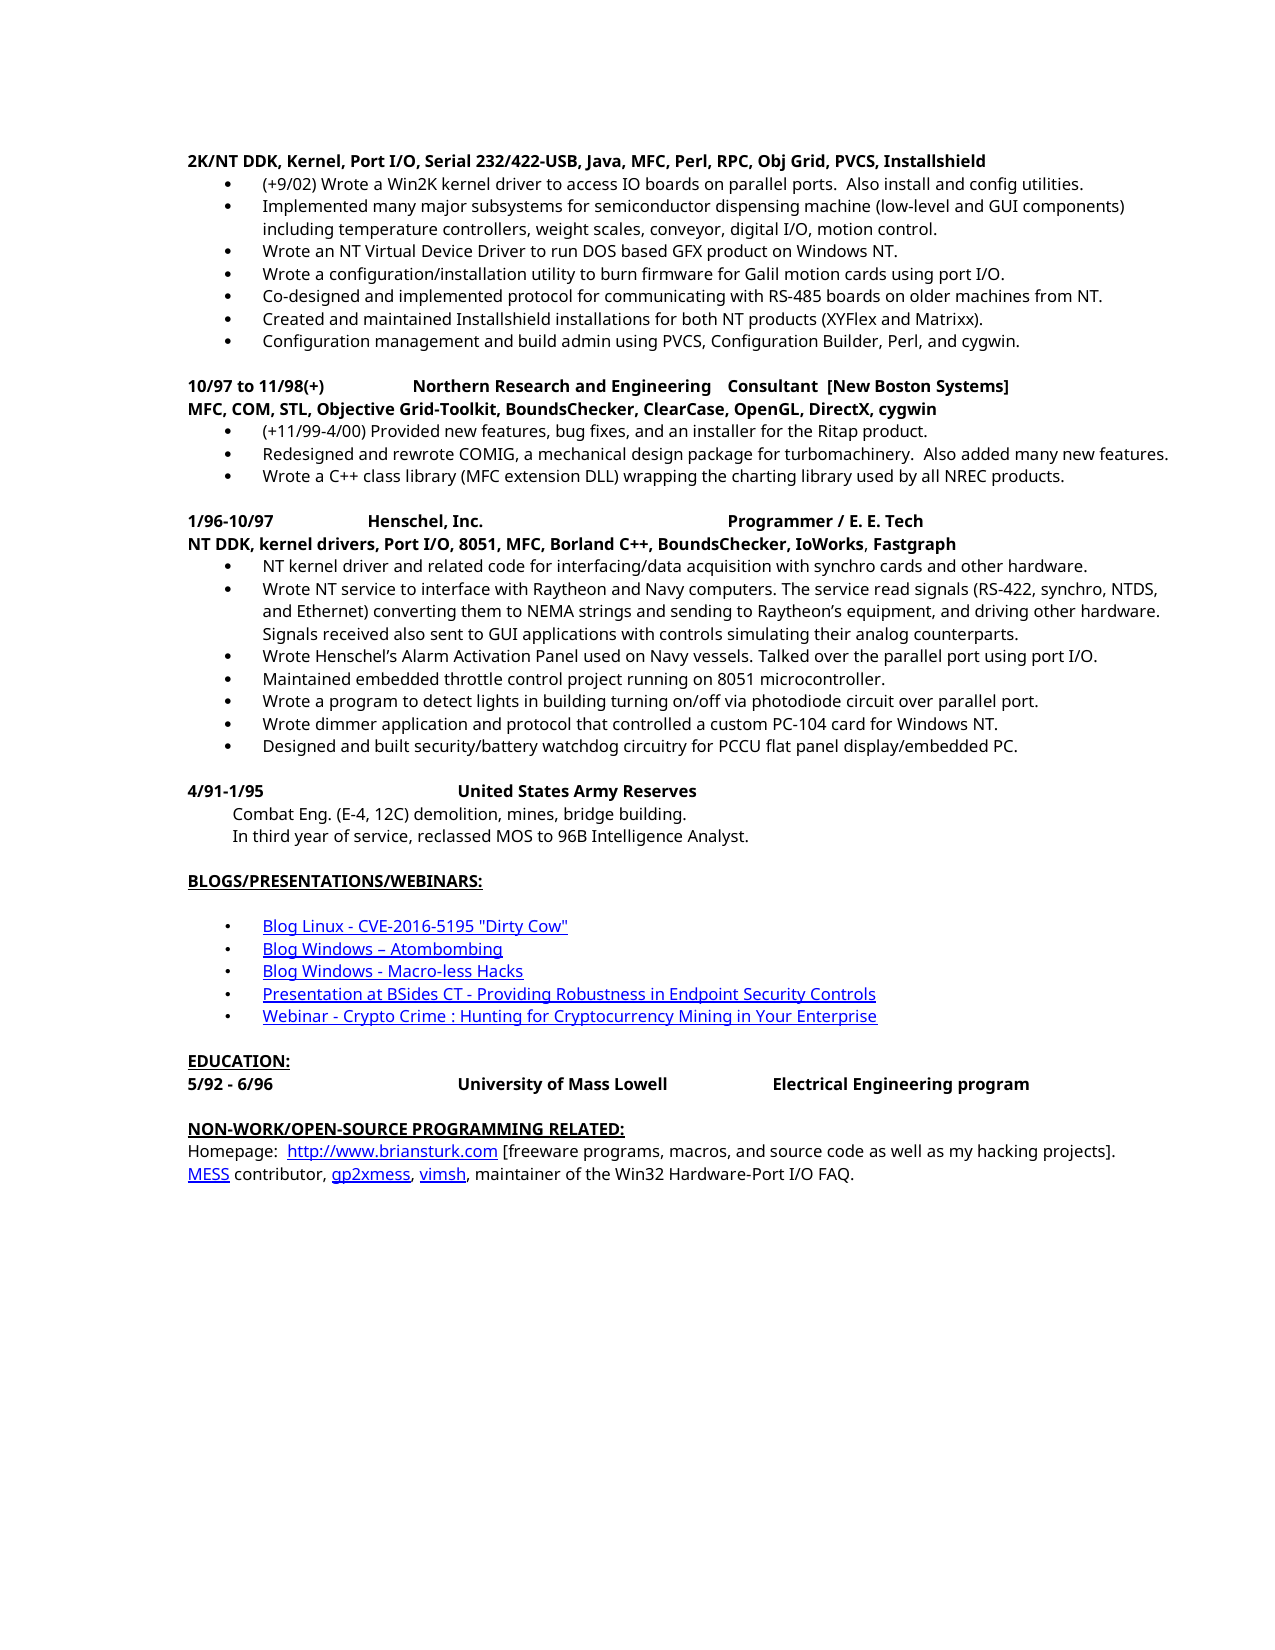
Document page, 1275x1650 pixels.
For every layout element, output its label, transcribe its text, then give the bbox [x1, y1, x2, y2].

list NT kernel driver and related code for interfacing/data acquisition with synchro cards and other hardware. [225, 555, 1162, 577]
list Wrote a configuration/installation utility to burn firmware for Galil motion cards using port I/O. [225, 262, 1162, 285]
list Wrote dimmer application and protocol that controlled a custom PC-104 card for Windows NT. [225, 712, 1162, 735]
text EDUCATION: [187, 1050, 1162, 1072]
list Wrote NT service to interface with Raytheon and Navy computers. The service read signals (RS-422, synchro, NTDS, and Ethernet) converting them to NEMA strings and sending to Raytheon’s equipment, and driving other hardware. Signals received also sent to GUI applications with controls simulating their analog counterparts. [225, 577, 1162, 645]
text Homepage: http://www.briansturk.com [freeware programs, macros, and source code as well as my hacking projects]. [187, 1140, 1162, 1162]
list Wrote Henschel’s Alarm Activation Panel used on Navy vessels. Talked over the parallel port using port I/O. [225, 645, 1162, 667]
text BLOGS/PRESENTATIONS/WEBINARS: [187, 870, 1162, 892]
text MESS contributor, gp2xmess, vimsh, maintainer of the Win32 Hardware-Port I/O FAQ. [187, 1162, 1162, 1185]
list Wrote a C++ class library (MFC extension DLL) wrapping the charting library used by all NREC products. [225, 465, 1219, 487]
list (+11/99-4/00) Provided new features, bug fixes, and an installer for the Ritap product. [225, 420, 1162, 442]
list Configuration management and build admin using PVCS, Configuration Builder, Perl, and cygwin. [225, 330, 1162, 352]
list Presentation at BSides CT - Providing Robustness in Endpoint Security Controls [225, 982, 1087, 1005]
list Designed and built security/battery watchdog circuitry for PCCU flat panel display/embedded PC. [225, 735, 1162, 757]
text 1/96-10/97 Henschel, Inc. Programmer / E. E. Tech [187, 510, 1162, 532]
list Redesigned and rewrote COMIG, a mechanical design package for turbomachinery. Also added many new features. [225, 442, 1219, 465]
text 2K/NT DDK, Kernel, Port I/O, Serial 232/422-USB, Java, MFC, Perl, RPC, Obj Grid, PVCS, Installshield [187, 150, 1162, 172]
list Created and maintained Installshield installations for both NT products (XYFlex and Matrixx). [225, 307, 1162, 330]
text NT DDK, kernel drivers, Port I/O, 8051, MFC, Borland C++, BoundsChecker, IoWorks, Fastgraph [187, 532, 1162, 555]
subtitle MFC, COM, STL, Objective Grid-Toolkit, BoundsChecker, ClearCase, OpenGL, DirectX, cygwin [187, 397, 1162, 420]
list Implemented many major subsystems for semiconductor dispensing machine (low-level and GUI components) including temperature controllers, weight scales, conveyor, digital I/O, motion control. [225, 195, 1162, 240]
list Co-designed and implemented protocol for communicating with RS-485 boards on older machines from NT. [225, 285, 1162, 307]
text In third year of service, reclassed MOS to 96B Intelligence Analyst. [232, 825, 1162, 847]
list Blog Windows – Atombombing [225, 937, 1087, 960]
list (+9/02) Wrote a Win2K kernel driver to access IO boards on parallel ports. Also install and config utilities. [225, 172, 1162, 195]
subtitle NON-WORK/OPEN-SOURCE PROGRAMMING RELATED: [187, 1117, 1162, 1140]
text 4/91-1/95 United States Army Reserves [187, 780, 1162, 802]
text Combat Eng. (E-4, 12C) demolition, mines, bridge building. [232, 802, 1162, 825]
list Maintained embedded throttle control project running on 8051 microcontroller. [225, 667, 1162, 690]
list Wrote an NT Virtual Device Driver to run DOS based GFX product on Windows NT. [225, 240, 1162, 262]
list Webinar - Crypto Crime : Hunting for Cryptocurrency Mining in Your Enterprise [225, 1005, 1087, 1027]
text 5/92 - 6/96 University of Mass Lowell Electrical Engineering program [187, 1072, 1162, 1095]
list Blog Linux - CVE-2016-5195 "Dirty Cow" [225, 915, 1087, 937]
list Wrote a program to detect lights in building turning on/off via photodiode circuit over parallel port. [225, 690, 1162, 712]
text 10/97 to 11/98(+) Northern Research and Engineering Consultant [New Boston Systems] [187, 375, 1162, 397]
list Blog Windows - Macro-less Hacks [225, 960, 1087, 982]
